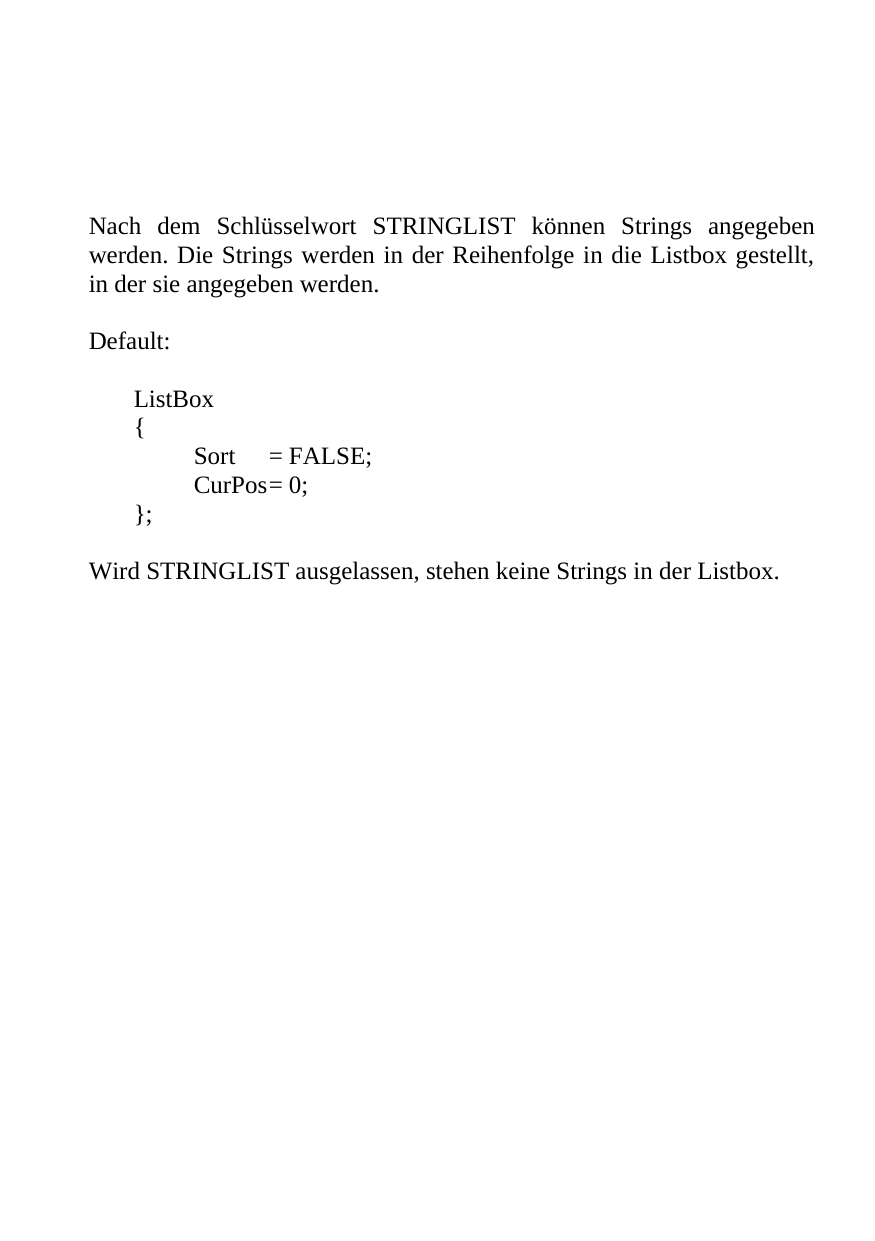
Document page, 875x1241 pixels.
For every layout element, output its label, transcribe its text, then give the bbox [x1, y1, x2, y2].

list { [88, 412, 815, 441]
text Default: [88, 326, 815, 355]
list ListBox [88, 384, 815, 412]
list Sort = FALSE; [88, 441, 815, 470]
list }; [88, 499, 815, 527]
text Nach dem Schlüsselwort STRINGLIST können Strings angegeben werden. Die Strings werden in der Reihenfolge in die Listbox gestellt, in der sie angegeben werden. [88, 211, 815, 297]
list CurPos = 0; [88, 470, 815, 499]
text Wird STRINGLIST ausgelassen, stehen keine Strings in der Listbox. [88, 556, 815, 585]
